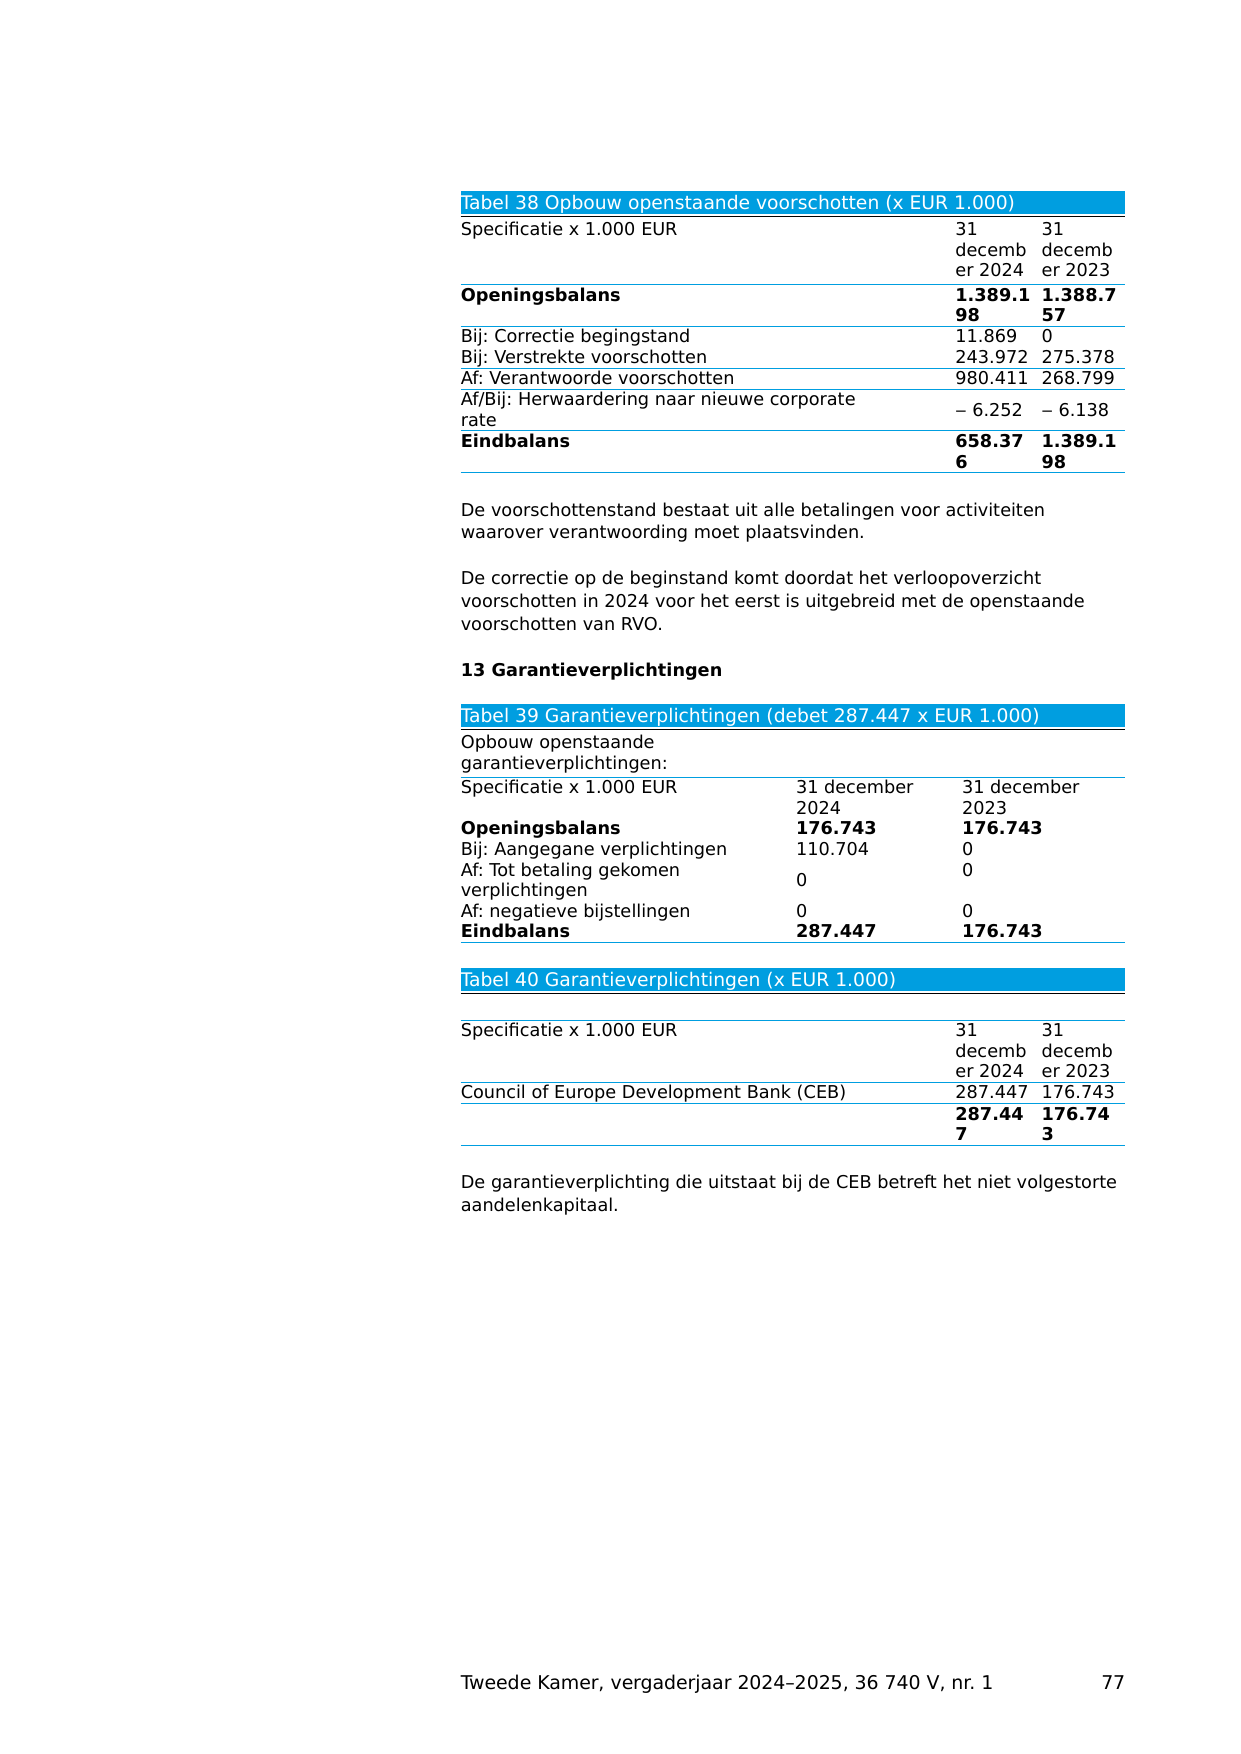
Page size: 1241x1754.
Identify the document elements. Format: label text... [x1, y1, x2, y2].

table_cell 110.704 [793, 839, 959, 859]
table_cell ‒ 6.138 [1039, 390, 1125, 430]
table_cell 176.743 [793, 818, 959, 839]
table_cell 658.376 [952, 431, 1038, 472]
table_cell 0 [959, 839, 1125, 859]
table_cell 31 december 2023 [1039, 1021, 1125, 1082]
table_cell 0 [959, 901, 1125, 921]
table_cell 287.447 [952, 1104, 1038, 1145]
table_cell [866, 1104, 952, 1145]
table_cell [959, 730, 1125, 777]
table_cell Council of Europe Development Bank (CEB) [461, 1083, 866, 1103]
table_cell Bij: Aangegane verplichtingen [461, 839, 793, 859]
table_cell [866, 994, 1125, 1019]
table_cell [866, 1021, 952, 1082]
table_cell Specificatie x 1.000 EUR [461, 1021, 866, 1082]
table_cell 0 [793, 860, 959, 901]
table_cell 287.447 [952, 1083, 1038, 1103]
table_cell 31 december 2023 [1039, 217, 1125, 284]
text De voorschottenstand bestaat uit alle betalingen voor activiteiten waarover verantwoording moet plaatsvinden. [461, 498, 1125, 543]
table_cell Eindbalans [461, 921, 793, 942]
table_cell 268.799 [1039, 369, 1125, 389]
table_cell 176.743 [959, 818, 1125, 839]
table_cell 176.743 [1039, 1083, 1125, 1103]
table_cell [866, 369, 952, 389]
table_cell Opbouw openstaande garantieverplichtingen: [461, 730, 793, 777]
table_cell 0 [793, 901, 959, 921]
table_cell 980.411 [952, 369, 1038, 389]
table_cell Openingsbalans [461, 818, 793, 839]
table_cell [866, 390, 952, 430]
table_cell Af: Verantwoorde voorschotten [461, 369, 866, 389]
table_cell Bij: Correctie begingstand [461, 327, 866, 347]
table_cell Specificatie x 1.000 EUR [461, 217, 866, 284]
table_cell Af/Bij: Herwaardering naar nieuwe corporate rate [461, 390, 866, 430]
table_cell Openingsbalans [461, 285, 866, 326]
table_cell ‒ 6.252 [952, 390, 1038, 430]
table_cell [866, 347, 952, 367]
table_cell 176.743 [959, 921, 1125, 942]
text De correctie op de beginstand komt doordat het verloopoverzicht voorschotten in 2024 voor het eerst is uitgebreid met de openstaande voorschotten van RVO. [461, 566, 1125, 635]
table_cell Af: negatieve bijstellingen [461, 901, 793, 921]
table_cell 0 [959, 860, 1125, 901]
table_cell Eindbalans [461, 431, 866, 472]
table_cell 243.972 [952, 347, 1038, 367]
table_cell 11.869 [952, 327, 1038, 347]
table_cell [866, 1083, 952, 1103]
table_cell [461, 1104, 866, 1145]
table_cell [866, 285, 952, 326]
table_cell Bij: Verstrekte voorschotten [461, 347, 866, 367]
table_cell Specificatie x 1.000 EUR [461, 778, 793, 818]
table_cell 176.743 [1039, 1104, 1125, 1145]
text De garantieverplichting die uitstaat bĳ de CEB betreft het niet volgestorte aandelenkapitaal. [461, 1170, 1125, 1216]
table_cell 287.447 [793, 921, 959, 942]
table_cell [461, 994, 866, 1019]
text 13 Garantieverplichtingen [461, 658, 1125, 681]
table_cell 275.378 [1039, 347, 1125, 367]
table_cell [793, 730, 959, 777]
table_cell Af: Tot betaling gekomen verplichtingen [461, 860, 793, 901]
table_cell 1.389.198 [952, 285, 1038, 326]
table_cell 1.388.757 [1039, 285, 1125, 326]
table_cell [866, 217, 952, 284]
table_cell 31 december 2024 [952, 217, 1038, 284]
table_cell 1.389.198 [1039, 431, 1125, 472]
table_cell [866, 327, 952, 347]
table_cell [866, 431, 952, 472]
table_cell 31 december 2024 [793, 778, 959, 818]
table_cell 31 december 2024 [952, 1021, 1038, 1082]
table_cell 0 [1039, 327, 1125, 347]
table_cell 31 december 2023 [959, 778, 1125, 818]
